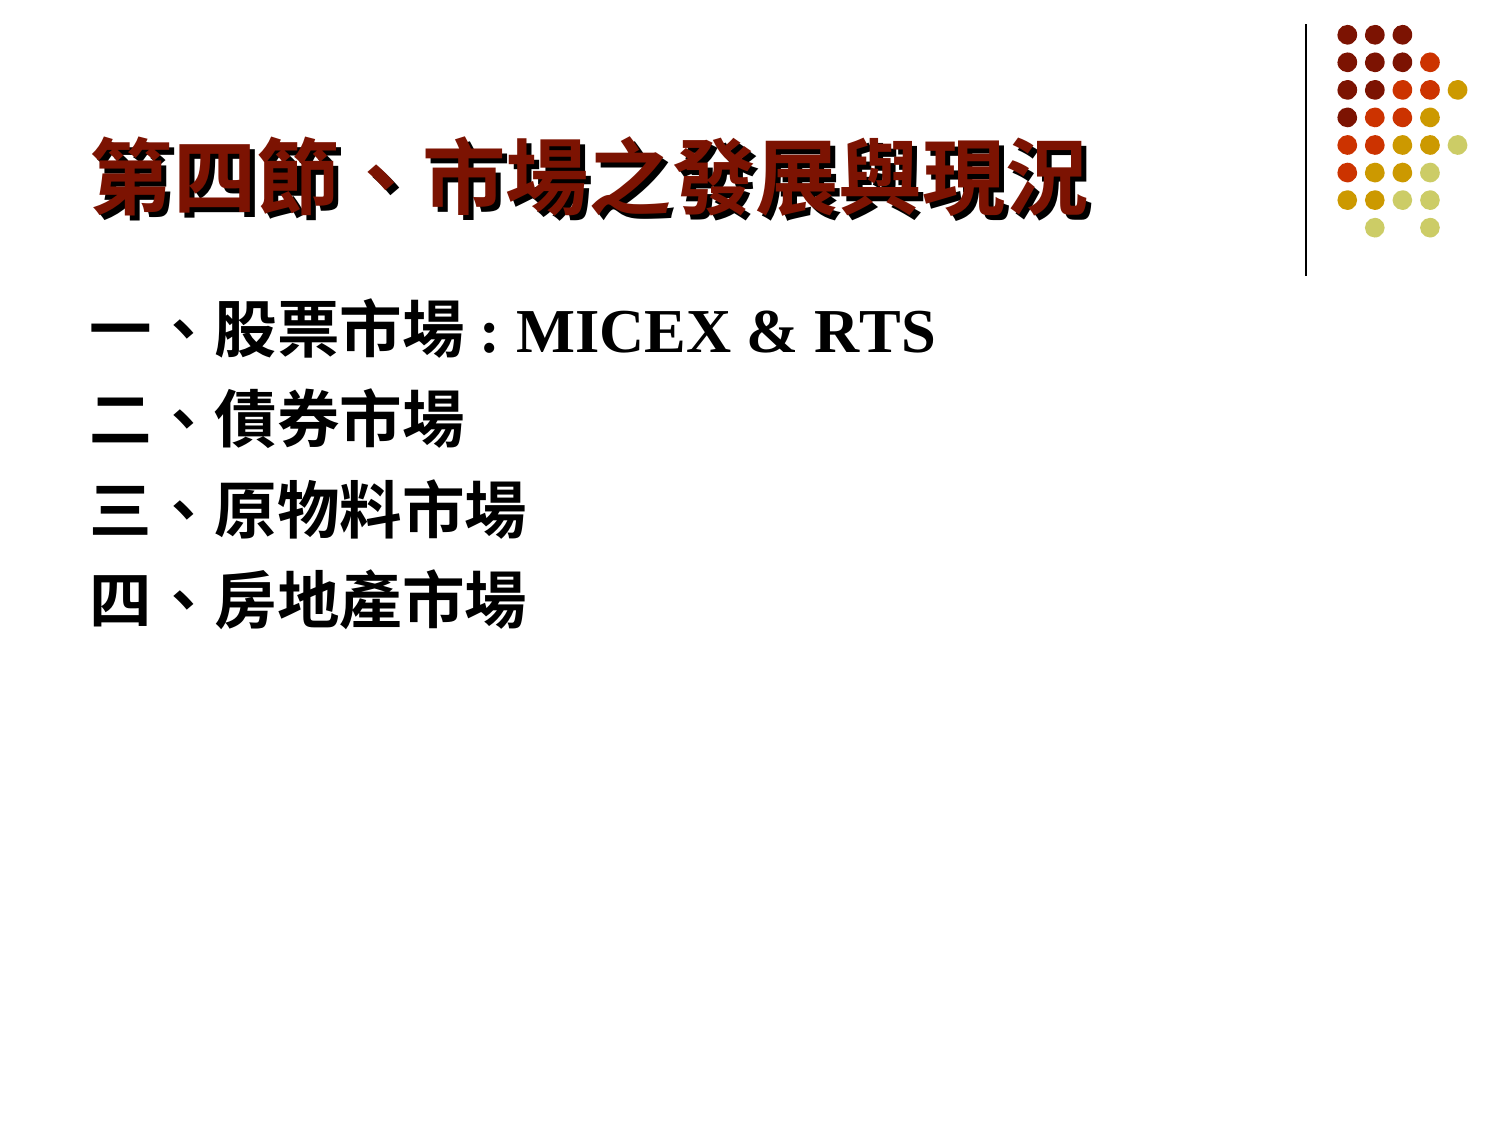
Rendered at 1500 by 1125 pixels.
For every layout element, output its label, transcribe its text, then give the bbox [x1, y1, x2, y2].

list 一、股票市場: MICEX & RTS 二、債券市場 三、原物料市場 四、房地產市場 [75, 282, 1426, 1006]
title 第四節、市場之發展與現況 [74, 20, 1313, 233]
